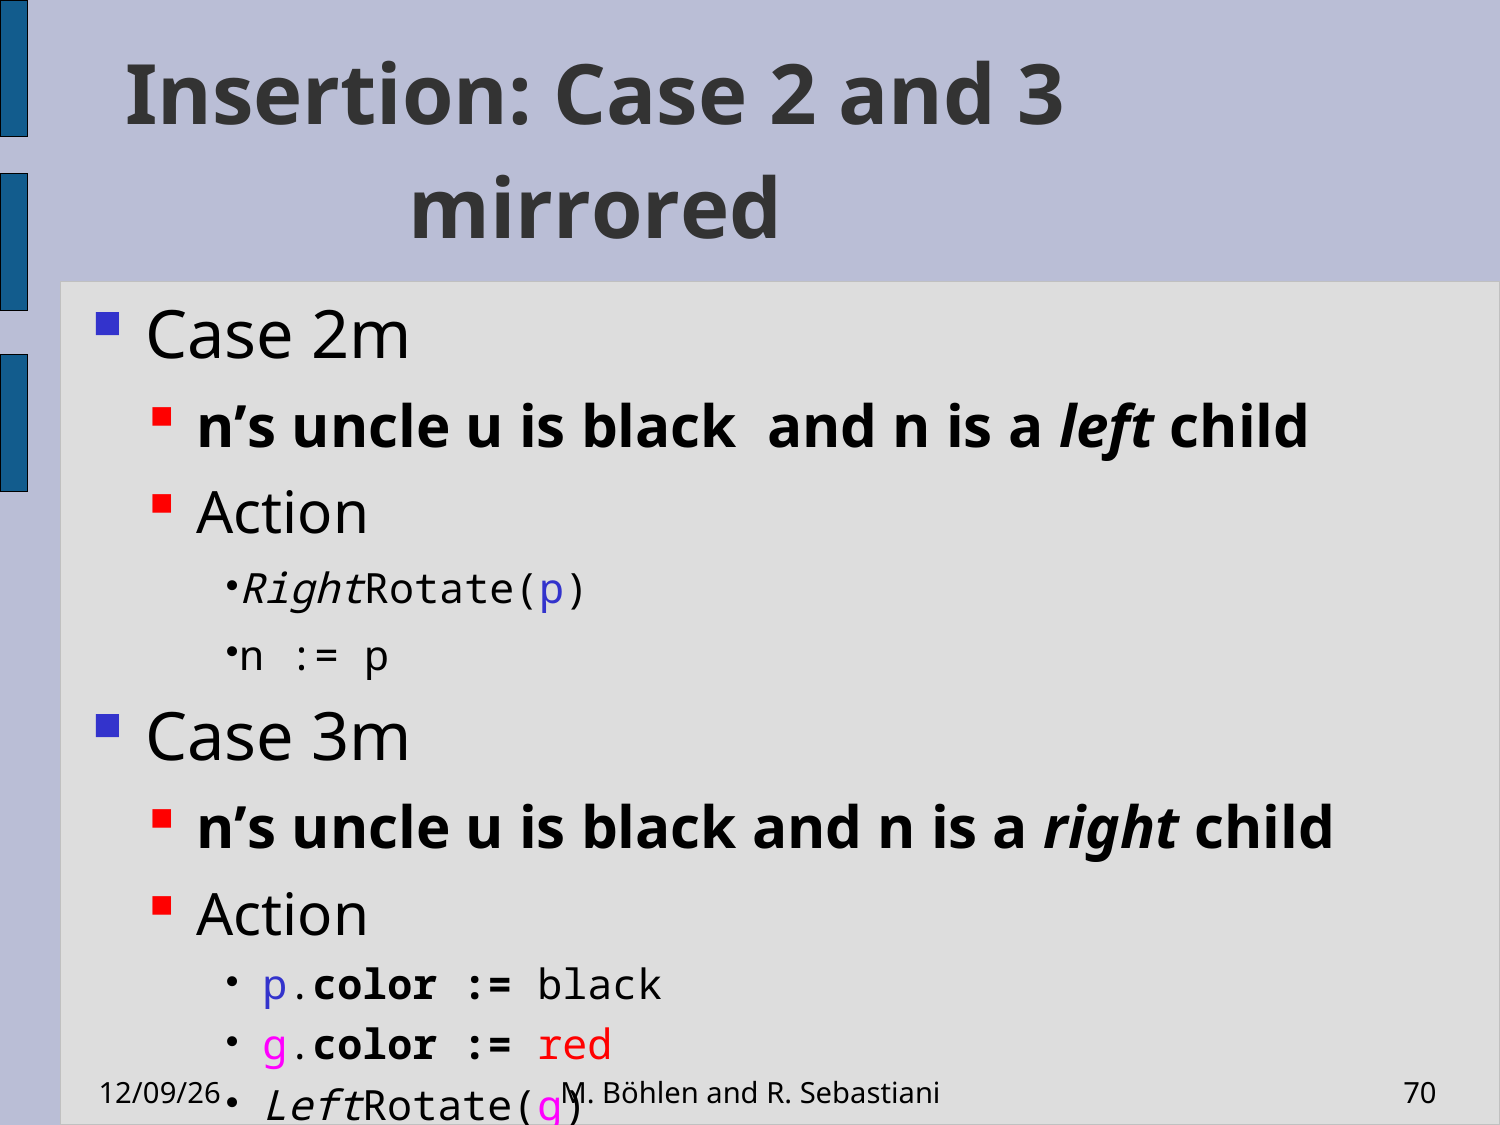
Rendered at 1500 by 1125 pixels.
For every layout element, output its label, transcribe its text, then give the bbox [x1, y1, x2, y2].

list Case 2m n’s uncle u is black and n is a left child Action RightRotate(p) n := p Case 3m n’s uncle u is black and n is a right child Action p.color := black g.color := red LeftRotate(g) [74, 294, 1356, 1055]
title Insertion: Case 2 and 3 mirrored [110, 67, 1467, 271]
